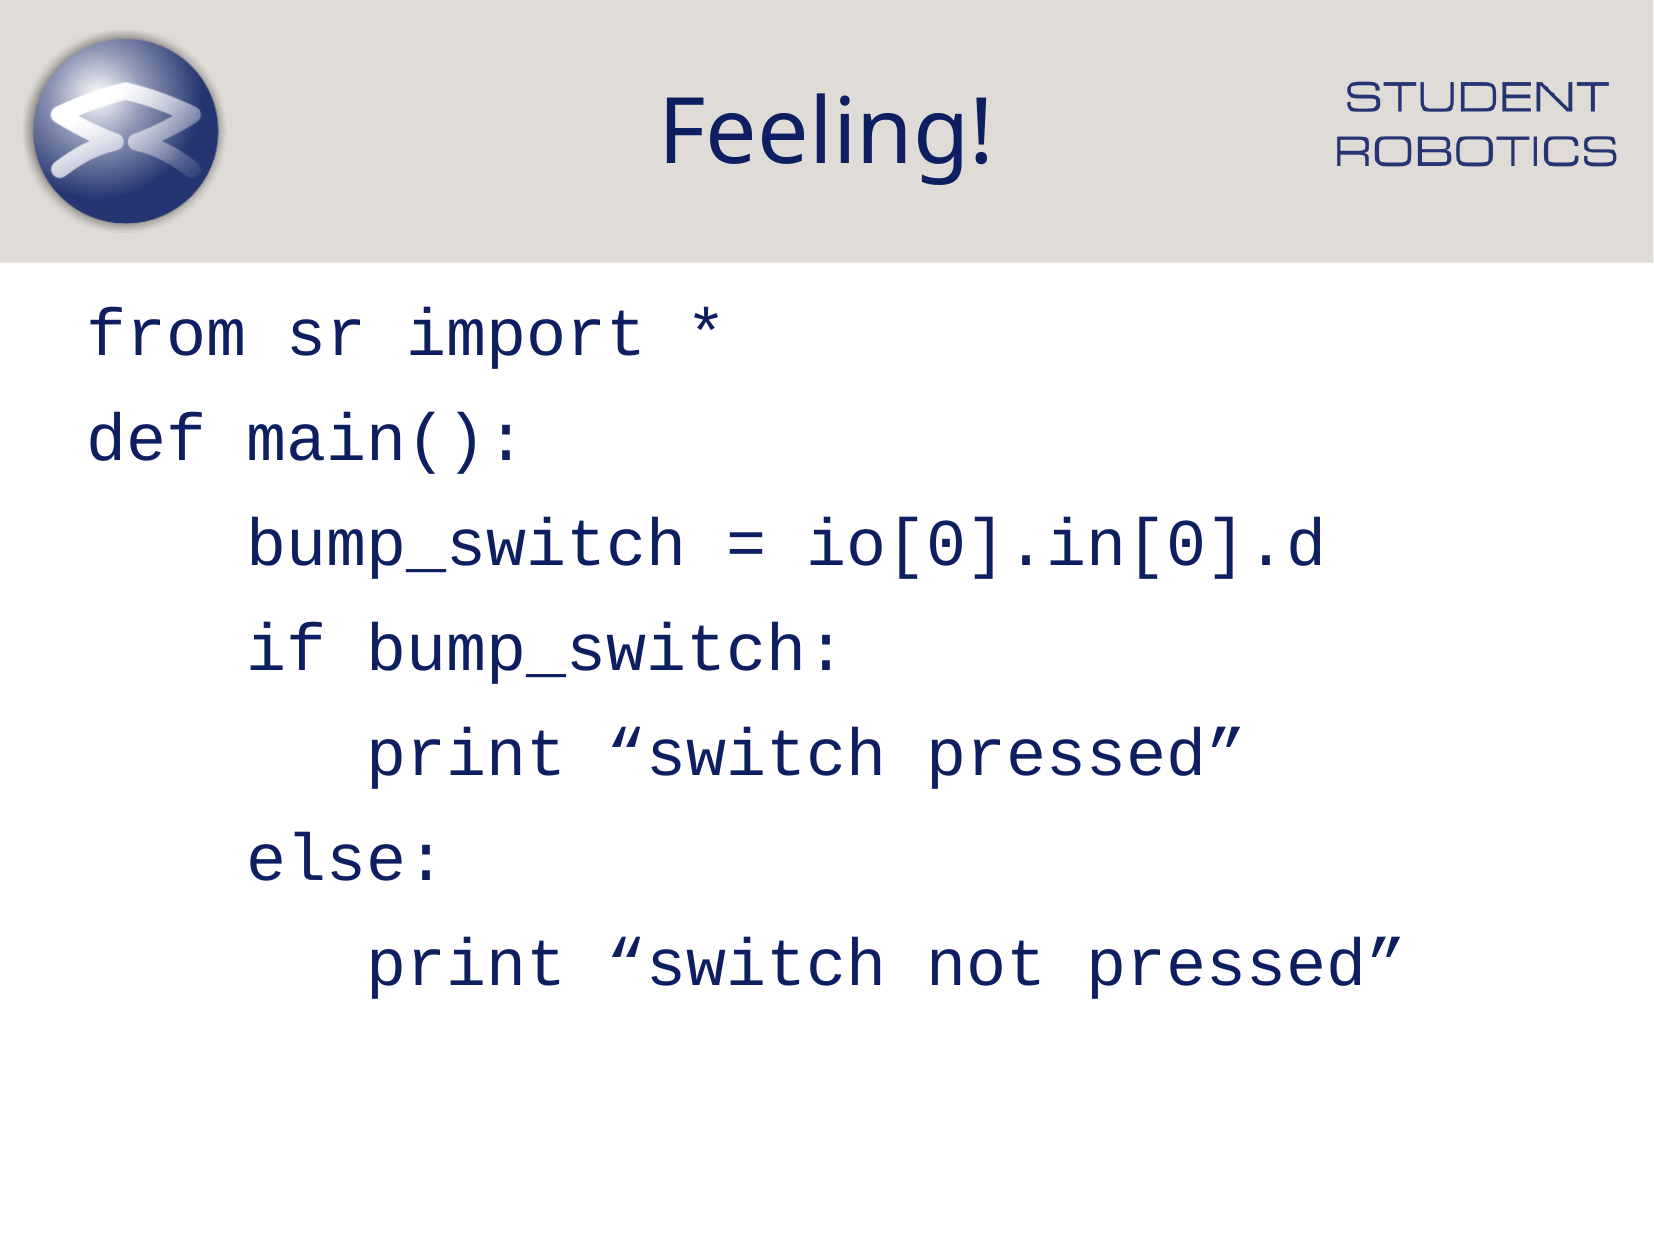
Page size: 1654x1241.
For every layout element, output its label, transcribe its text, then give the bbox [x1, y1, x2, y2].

picture [1571, 68, 1633, 174]
list from sr import * def main(): bump_switch = io[0].in[0].d if bump_switch: print “switch pressed” else: print “switch not pressed” [86, 300, 1576, 1104]
picture [9, 19, 82, 245]
title Feeling! [82, 7, 1571, 250]
